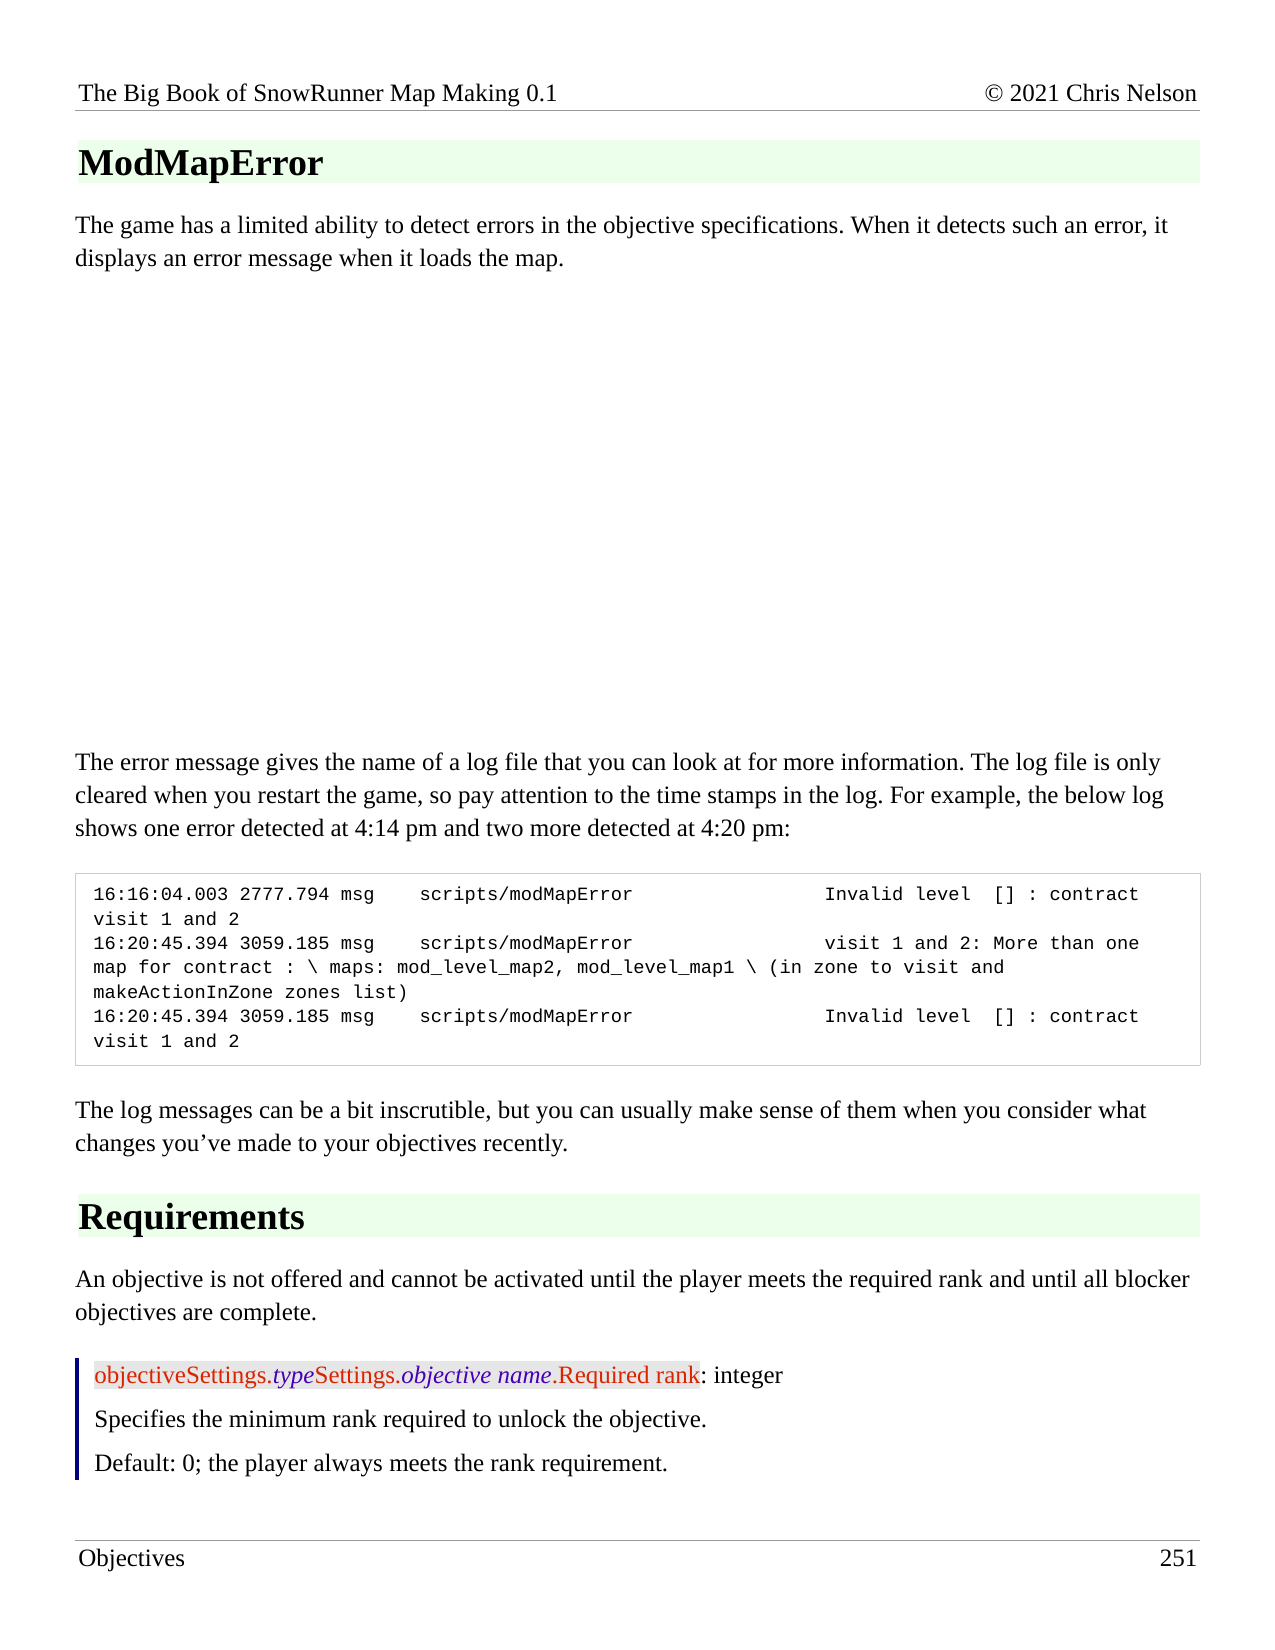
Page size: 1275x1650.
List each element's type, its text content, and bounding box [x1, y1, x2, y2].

text 16:20:45.394 3059.185 msg scripts/modMapError Invalid level [] : contract visit 1 and 2 [76, 995, 1200, 1065]
text The error message gives the name of a log file that you can look at for more information. The log file is only cleared when you restart the game, so pay attention to the time stamps in the log. For example, the below log shows one error detected at 4:14 pm and two more detected at 4:20 pm: [75, 747, 1200, 842]
subtitle Requirements [78, 1194, 1200, 1237]
text The log messages can be a bit inscrutible, but you can usually make sense of them when you consider what changes you’ve made to your objectives recently. [75, 1095, 1200, 1157]
text 16:16:04.003 2777.794 msg scripts/modMapError Invalid level [] : contract visit 1 and 2 [76, 874, 1200, 922]
subtitle ModMapError [78, 140, 1200, 183]
text An objective is not offered and cannot be activated until the player meets the required rank and until all blocker objectives are complete. [75, 1264, 1200, 1326]
text Default: 0; the player always meets the rank requirement. [79, 1445, 1200, 1480]
text Specifies the minimum rank required to unlock the objective. [79, 1401, 1200, 1433]
text objectiveSettings.typeSettings.objective name.Required rank: integer [75, 1357, 1200, 1389]
text The game has a limited ability to detect errors in the objective specifications. When it detects such an error, it displays an error message when it loads the map. [75, 211, 1200, 272]
text 16:20:45.394 3059.185 msg scripts/modMapError visit 1 and 2: More than one map for contract : \ maps: mod_level_map2, mod_level_map1 \ (in zone to visit and makeActionInZone zones list) [76, 922, 1200, 995]
